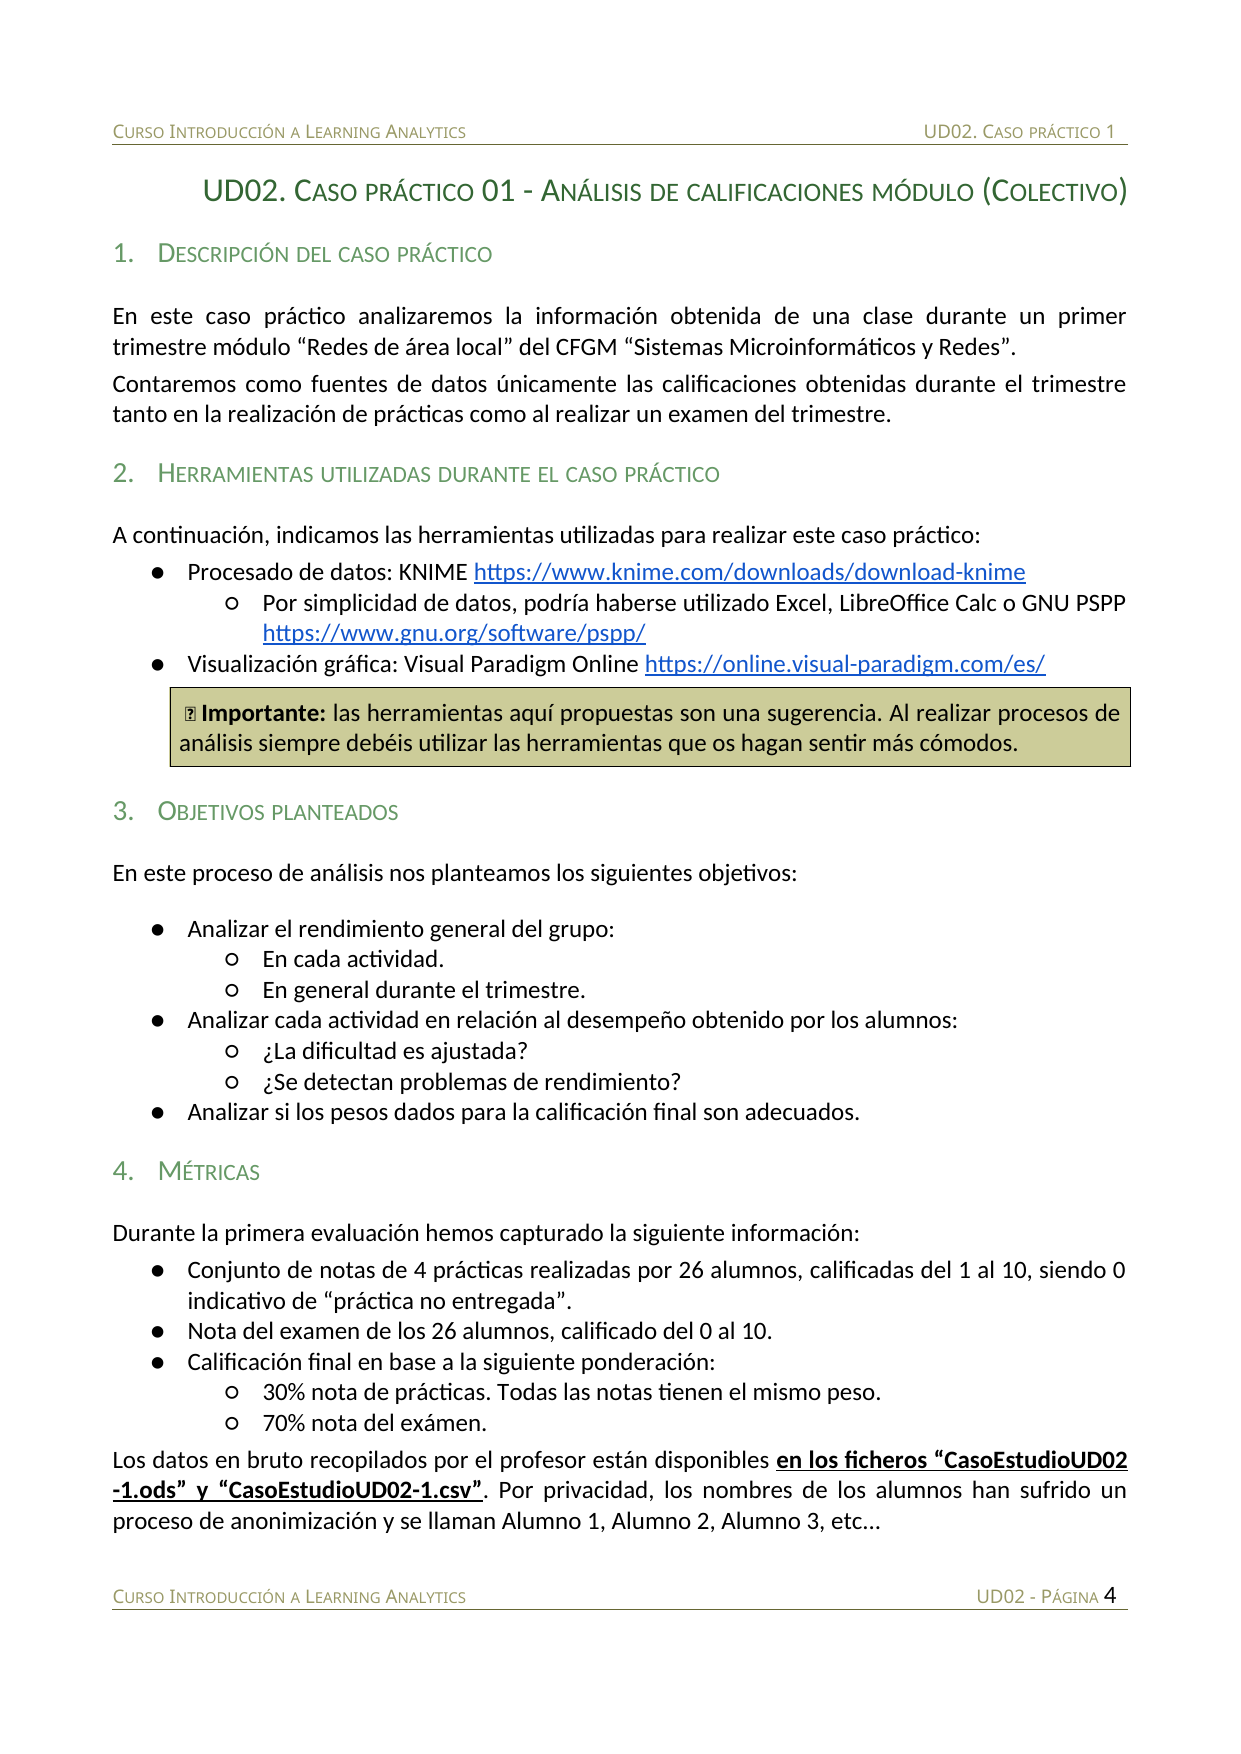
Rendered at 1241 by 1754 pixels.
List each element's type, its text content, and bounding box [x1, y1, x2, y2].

text UD02. Caso práctico 01 - Análisis de calificaciones módulo (Colectivo) [112, 169, 1128, 210]
list Analizar cada actividad en relación al desempeño obtenido por los alumnos: [150, 1005, 1128, 1035]
list Analizar el rendimiento general del grupo: [150, 913, 1128, 944]
text Los datos en bruto recopilados por el profesor están disponibles en los ficheros “CasoEstudioUD02 -1.ods” y “CasoEstudioUD02-1.csv”. Por privacidad, los nombres de los alumnos han sufrido un proceso de anonimización y se llaman Alumno 1, Alumno 2, Alumno 3, etc... [112, 1444, 1128, 1535]
list Visualización gráfica: Visual Paradigm Online https://online.visual-paradigm.com/es/ [150, 648, 1128, 678]
text 📖 Importante: las herramientas aquí propuestas son una sugerencia. Al realizar procesos de análisis siempre debéis utilizar las herramientas que os hagan sentir más cómodos. [171, 688, 1130, 766]
list Procesado de datos: KNIME https://www.knime.com/downloads/download-knime [150, 556, 1128, 587]
list ¿Se detectan problemas de rendimiento? [225, 1066, 1128, 1096]
text Durante la primera evaluación hemos capturado la siguiente información: [112, 1217, 1128, 1248]
text En este caso práctico analizaremos la información obtenida de una clase durante un primer trimestre módulo “Redes de área local” del CFGM “Sistemas Microinformáticos y Redes”. [112, 300, 1128, 361]
list En cada actividad. [225, 944, 1128, 974]
text Contaremos como fuentes de datos únicamente las calificaciones obtenidas durante el trimestre tanto en la realización de prácticas como al realizar un examen del trimestre. [112, 368, 1128, 429]
subtitle Herramientas utilizadas durante el caso práctico [112, 454, 1128, 489]
list ¿La dificultad es ajustada? [225, 1035, 1128, 1066]
list 30% nota de prácticas. Todas las notas tienen el mismo peso. [225, 1376, 1128, 1407]
text En este proceso de análisis nos planteamos los siguientes objetivos: [112, 858, 1128, 888]
list Calificación final en base a la siguiente ponderación: [150, 1346, 1128, 1376]
subtitle Métricas [112, 1152, 1128, 1187]
text A continuación, indicamos las herramientas utilizadas para realizar este caso práctico: [112, 519, 1128, 550]
list Por simplicidad de datos, podría haberse utilizado Excel, LibreOffice Calc o GNU PSPP https://www.gnu.org/software/pspp/ [225, 587, 1128, 648]
list Analizar si los pesos dados para la calificación final son adecuados. [150, 1096, 1128, 1127]
list En general durante el trimestre. [225, 974, 1128, 1005]
subtitle Objetivos planteados [112, 792, 1128, 827]
list Conjunto de notas de 4 prácticas realizadas por 26 alumnos, calificadas del 1 al 10, siendo 0 indicativo de “práctica no entregada”. [150, 1254, 1128, 1315]
list Nota del examen de los 26 alumnos, calificado del 0 al 10. [150, 1315, 1128, 1346]
subtitle Descripción del caso práctico [112, 234, 1128, 270]
list 70% nota del exámen. [225, 1407, 1128, 1437]
